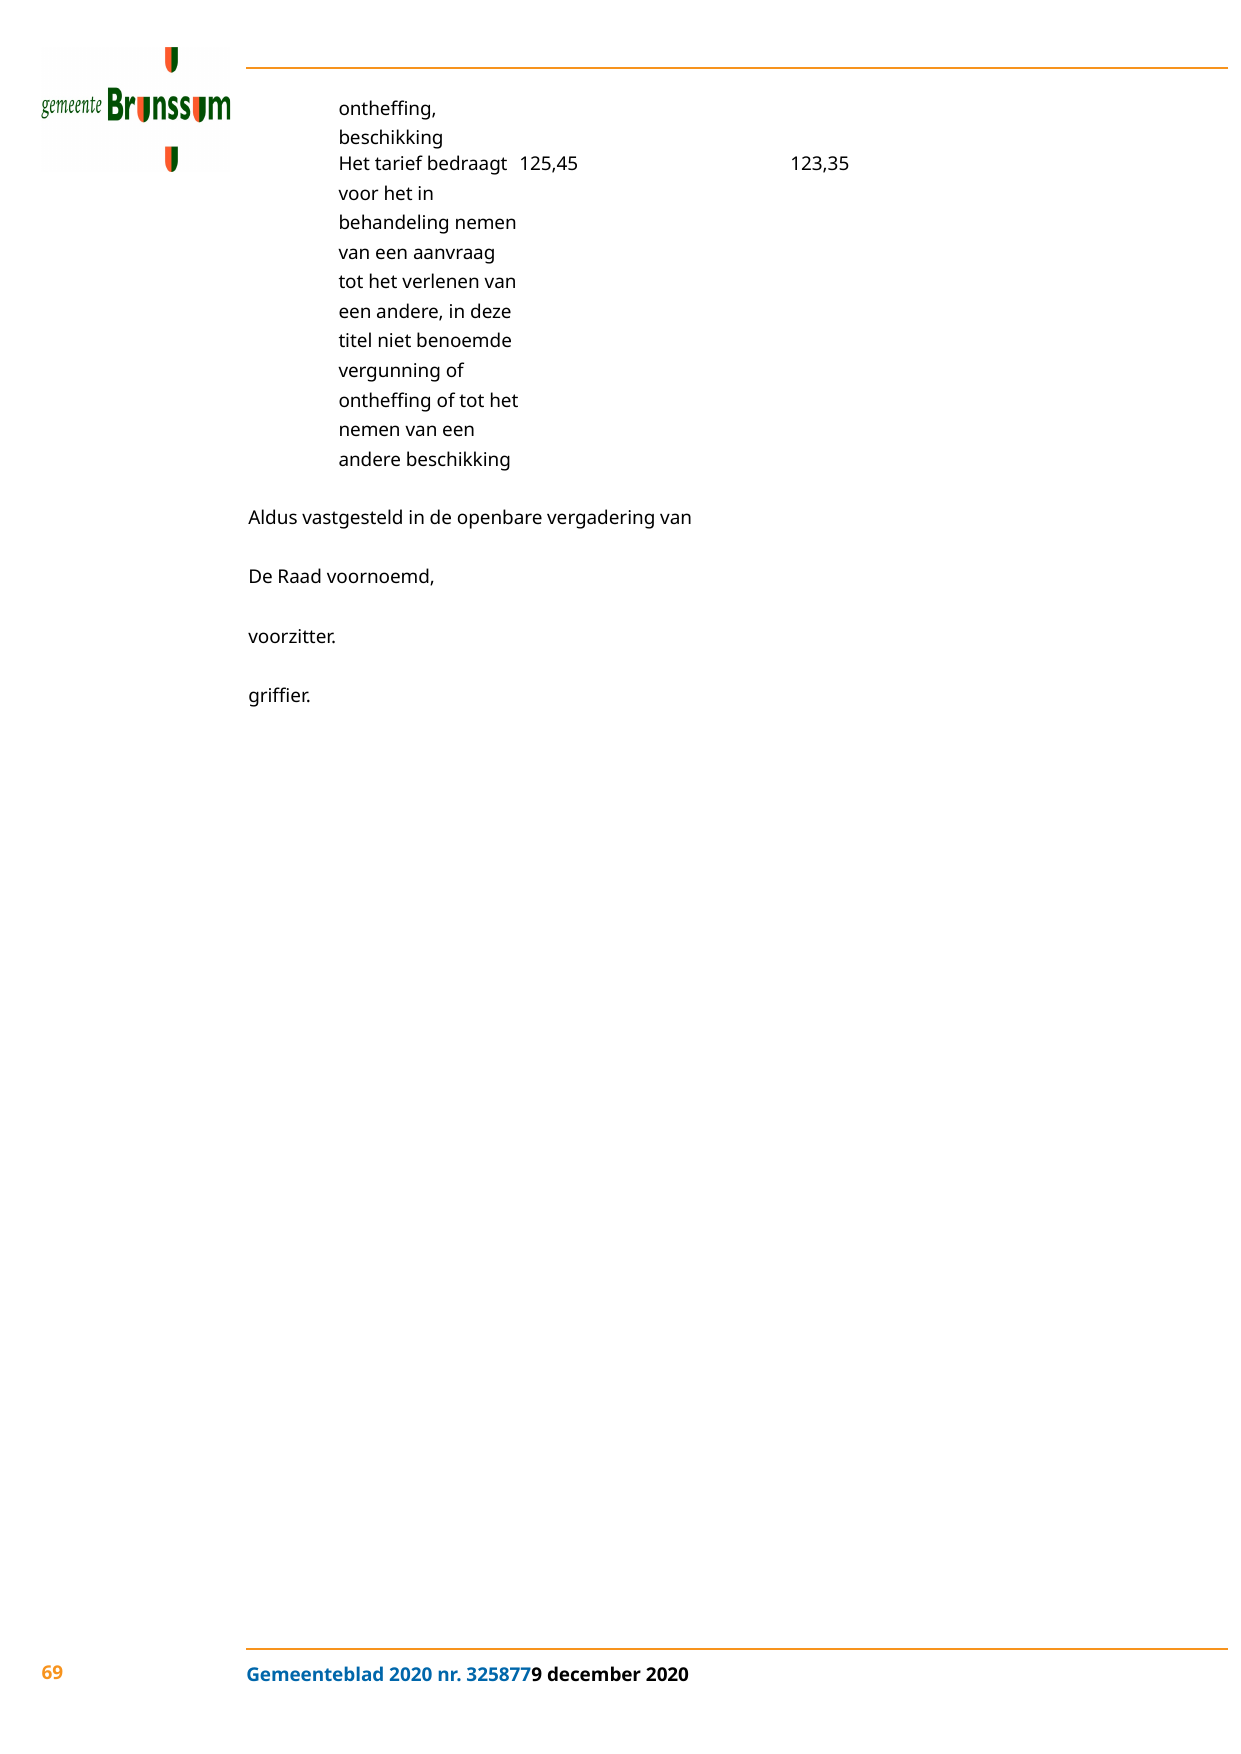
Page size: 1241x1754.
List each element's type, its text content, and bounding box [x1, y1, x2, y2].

text De Raad voornoemd, [248, 564, 1152, 589]
text griffier. [248, 682, 1152, 708]
text voorzitter. [248, 623, 1152, 648]
picture [41, 47, 231, 172]
table_cell [248, 95, 338, 150]
table_cell ontheffing, beschikking [338, 95, 519, 150]
text Aldus vastgesteld in de openbare vergadering van [248, 504, 1152, 530]
table_cell Het tarief bedraagt voor het in behandeling nemen van een aanvraag tot het verlenen van een andere, in deze titel niet benoemde vergunning of ontheffing of tot het nemen van een andere beschikking [338, 150, 519, 472]
table_cell [519, 95, 790, 150]
table_cell [248, 150, 338, 472]
table_cell 123,35 [790, 150, 1061, 472]
table_cell [790, 95, 1061, 150]
table_cell 125,45 [519, 150, 790, 472]
